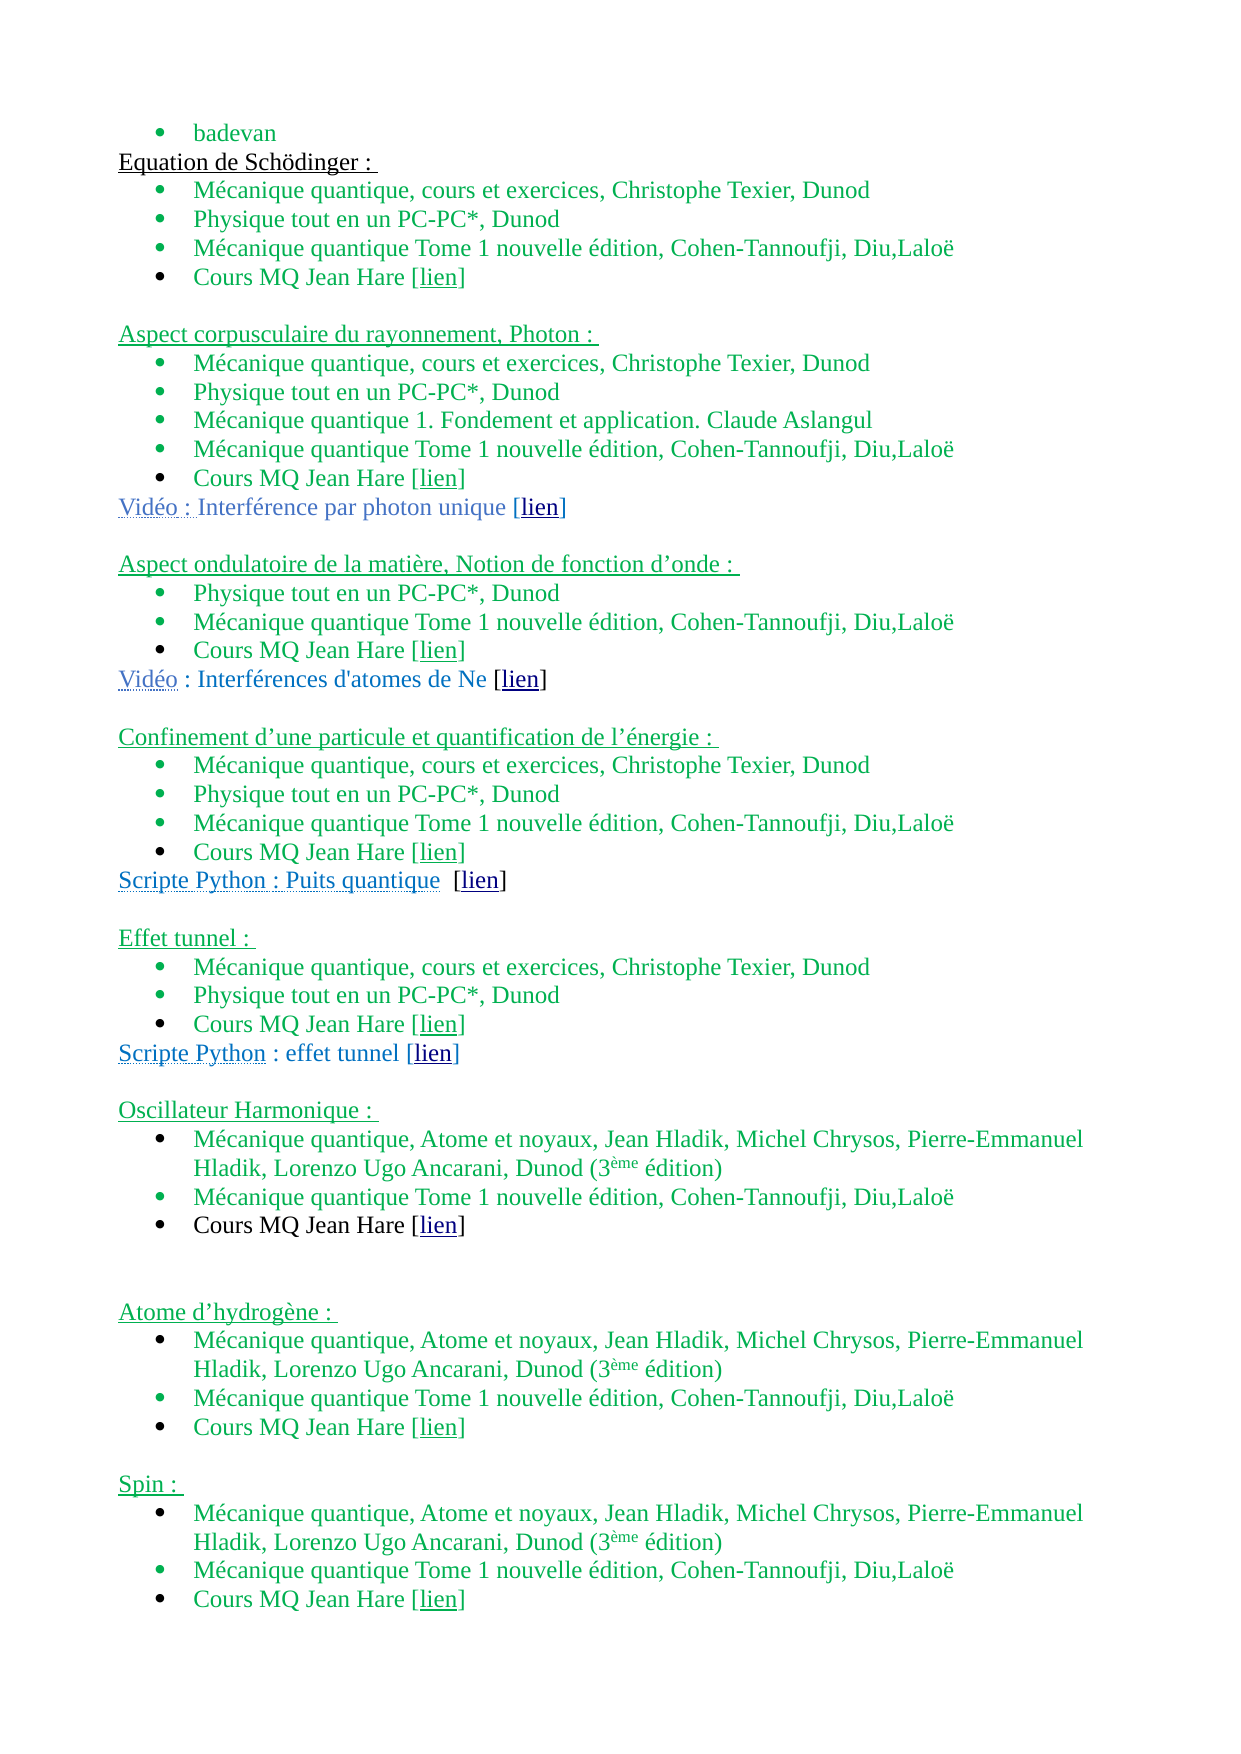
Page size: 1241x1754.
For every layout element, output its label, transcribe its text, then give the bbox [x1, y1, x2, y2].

list Mécanique quantique, cours et exercices, Christophe Texier, Dunod [156, 952, 1122, 981]
list Mécanique quantique Tome 1 nouvelle édition, Cohen-Tannoufji, Diu,Laloë [156, 1182, 1122, 1211]
list Mécanique quantique Tome 1 nouvelle édition, Cohen-Tannoufji, Diu,Laloë [156, 1556, 1122, 1584]
list Mécanique quantique, cours et exercices, Christophe Texier, Dunod [156, 751, 1122, 779]
list Mécanique quantique Tome 1 nouvelle édition, Cohen-Tannoufji, Diu,Laloë [156, 434, 1122, 463]
list Physique tout en un PC-PC*, Dunod [156, 981, 1122, 1009]
text Effet tunnel : [118, 923, 1122, 952]
text Vidéo : Interférences d'atomes de Ne [lien] [118, 664, 1122, 693]
text Scripte Python : Puits quantique [lien] [118, 866, 1122, 894]
list Physique tout en un PC-PC*, Dunod [156, 779, 1122, 808]
list badevan [156, 118, 1122, 147]
list Physique tout en un PC-PC*, Dunod [156, 377, 1122, 406]
list Physique tout en un PC-PC*, Dunod [156, 204, 1122, 233]
list Mécanique quantique, Atome et noyaux, Jean Hladik, Michel Chrysos, Pierre-Emmanuel Hladik, Lorenzo Ugo Ancarani, Dunod (3ème édition) [156, 1124, 1122, 1182]
text Atome d’hydrogène : [118, 1297, 1122, 1326]
list Mécanique quantique Tome 1 nouvelle édition, Cohen-Tannoufji, Diu,Laloë [156, 607, 1122, 636]
list Mécanique quantique, cours et exercices, Christophe Texier, Dunod [156, 176, 1122, 204]
list Cours MQ Jean Hare [lien] [156, 837, 1122, 866]
list Cours MQ Jean Hare [lien] [156, 1412, 1122, 1441]
list Mécanique quantique Tome 1 nouvelle édition, Cohen-Tannoufji, Diu,Laloë [156, 233, 1122, 262]
list Mécanique quantique Tome 1 nouvelle édition, Cohen-Tannoufji, Diu,Laloë [156, 1383, 1122, 1412]
list Cours MQ Jean Hare [lien] [156, 1009, 1122, 1038]
list Mécanique quantique, cours et exercices, Christophe Texier, Dunod [156, 348, 1122, 377]
list Cours MQ Jean Hare [lien] [156, 1211, 1122, 1239]
text Scripte Python : effet tunnel [lien] [118, 1038, 1122, 1067]
list Cours MQ Jean Hare [lien] [156, 262, 1122, 291]
text Oscillateur Harmonique : [118, 1096, 1122, 1124]
list Mécanique quantique, Atome et noyaux, Jean Hladik, Michel Chrysos, Pierre-Emmanuel Hladik, Lorenzo Ugo Ancarani, Dunod (3ème édition) [156, 1326, 1122, 1383]
list Cours MQ Jean Hare [lien] [156, 463, 1122, 492]
text Vidéo : Interférence par photon unique [lien] [118, 492, 1122, 521]
list Cours MQ Jean Hare [lien] [156, 1584, 1122, 1613]
list Mécanique quantique Tome 1 nouvelle édition, Cohen-Tannoufji, Diu,Laloë [156, 808, 1122, 837]
list Mécanique quantique 1. Fondement et application. Claude Aslangul [156, 406, 1122, 434]
text Aspect ondulatoire de la matière, Notion de fonction d’onde : [118, 549, 1122, 578]
text Aspect corpusculaire du rayonnement, Photon : [118, 319, 1122, 348]
list Cours MQ Jean Hare [lien] [156, 636, 1122, 664]
text Equation de Schödinger : [118, 147, 1122, 176]
text Spin : [118, 1469, 1122, 1498]
list Physique tout en un PC-PC*, Dunod [156, 578, 1122, 607]
list Mécanique quantique, Atome et noyaux, Jean Hladik, Michel Chrysos, Pierre-Emmanuel Hladik, Lorenzo Ugo Ancarani, Dunod (3ème édition) [156, 1498, 1122, 1556]
text Confinement d’une particule et quantification de l’énergie : [118, 722, 1122, 751]
